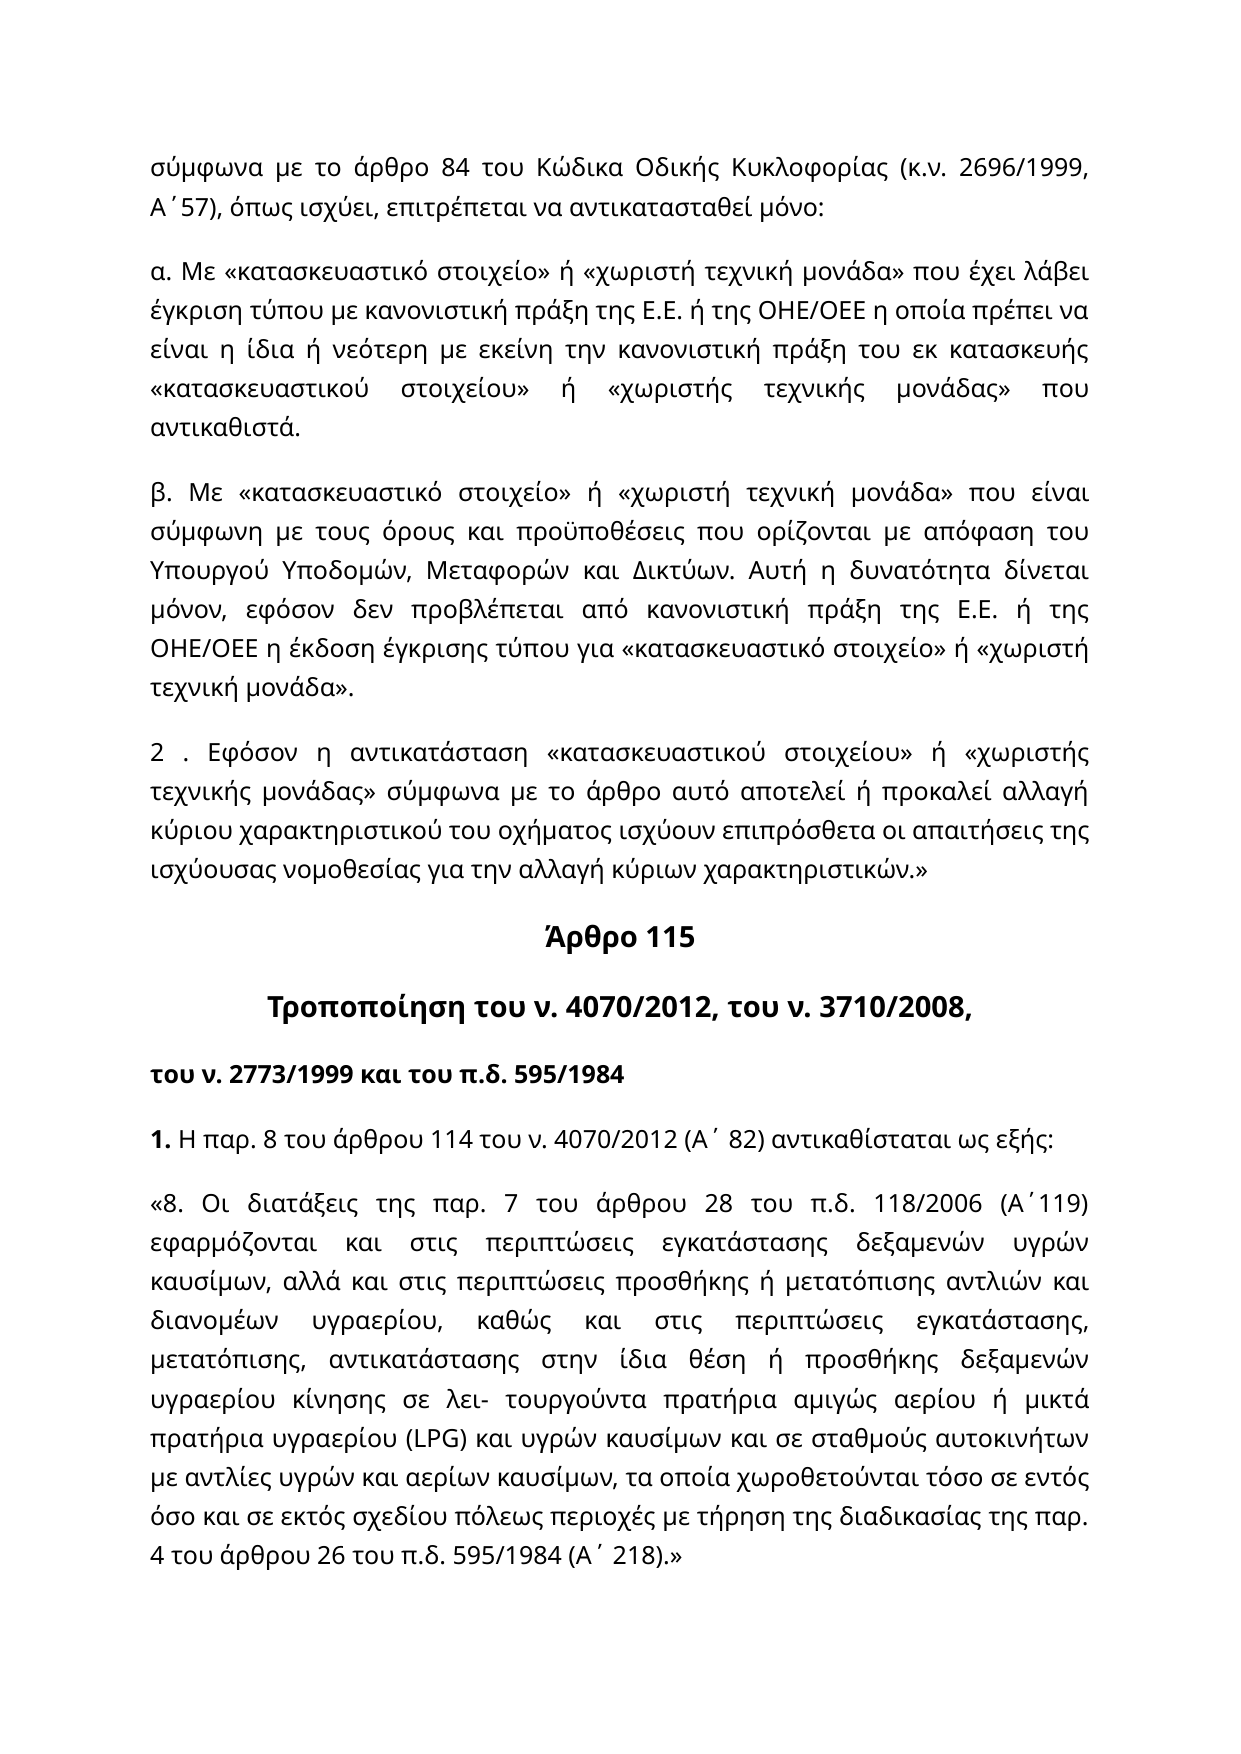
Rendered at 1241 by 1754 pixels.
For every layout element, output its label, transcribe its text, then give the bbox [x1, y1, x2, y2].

text «8. Οι διατάξεις της παρ. 7 του άρθρου 28 του π.δ. 118/2006 (Α΄119) εφαρμόζονται και στις περιπτώσεις εγκατάστασης δεξαμενών υγρών καυσίμων, αλλά και στις περιπτώσεις προσθήκης ή μετατόπισης αντλιών και διανομέων υγραερίου, καθώς και στις περιπτώσεις εγκατάστασης, μετατόπισης, αντικατάστασης στην ίδια θέση ή προσθήκης δεξαμενών υγραερίου κίνησης σε λει- τουργούντα πρατήρια αμιγώς αερίου ή μικτά πρατήρια υγραερίου (LPG) και υγρών καυσίμων και σε σταθμούς αυτοκινήτων με αντλίες υγρών και αερίων καυσίμων, τα οποία χωροθετούνται τόσο σε εντός όσο και σε εκτός σχεδίου πόλεως περιοχές με τήρηση της διαδικασίας της παρ. 4 του άρθρου 26 του π.δ. 595/1984 (Α΄ 218).» [150, 1185, 1090, 1572]
text σύμφωνα με το άρθρο 84 του Κώδικα Οδικής Κυκλοφορίας (κ.ν. 2696/1999, Α΄57), όπως ισχύει, επιτρέπεται να αντικατασταθεί μόνο: [150, 150, 1090, 223]
subtitle Τροποποίηση του ν. 4070/2012, του ν. 3710/2008, [150, 986, 1090, 1026]
text α. Με «κατασκευαστικό στοιχείο» ή «χωριστή τεχνική μονάδα» που έχει λάβει έγκριση τύπου με κανονιστική πράξη της Ε.Ε. ή της ΟΗΕ/ΟΕΕ η οποία πρέπει να είναι η ίδια ή νεότερη με εκείνη την κανονιστική πράξη του εκ κατασκευής «κατασκευαστικού στοιχείου» ή «χωριστής τεχνικής μονάδας» που αντικαθιστά. [150, 253, 1090, 444]
text του ν. 2773/1999 και του π.δ. 595/1984 [150, 1057, 1090, 1091]
subtitle Άρθρο 115 [150, 916, 1090, 956]
text β. Με «κατασκευαστικό στοιχείο» ή «χωριστή τεχνική μονάδα» που είναι σύμφωνη με τους όρους και προϋποθέσεις που ορίζονται με απόφαση του Υπουργού Υποδομών, Μεταφορών και Δικτύων. Αυτή η δυνατότητα δίνεται μόνον, εφόσον δεν προβλέπεται από κανονιστική πράξη της Ε.Ε. ή της ΟΗΕ/ΟΕΕ η έκδοση έγκρισης τύπου για «κατασκευαστικό στοιχείο» ή «χωριστή τεχνική μονάδα». [150, 474, 1090, 704]
text 2 . Εφόσον η αντικατάσταση «κατασκευαστικού στοιχείου» ή «χωριστής τεχνικής μονάδας» σύμφωνα με το άρθρο αυτό αποτελεί ή προκαλεί αλλαγή κύριου χαρακτηριστικού του οχήματος ισχύουν επιπρόσθετα οι απαιτήσεις της ισχύουσας νομοθεσίας για την αλλαγή κύριων χαρακτηριστικών.» [150, 734, 1090, 886]
text 1. Η παρ. 8 του άρθρου 114 του ν. 4070/2012 (Α΄ 82) αντικαθίσταται ως εξής: [150, 1121, 1090, 1155]
